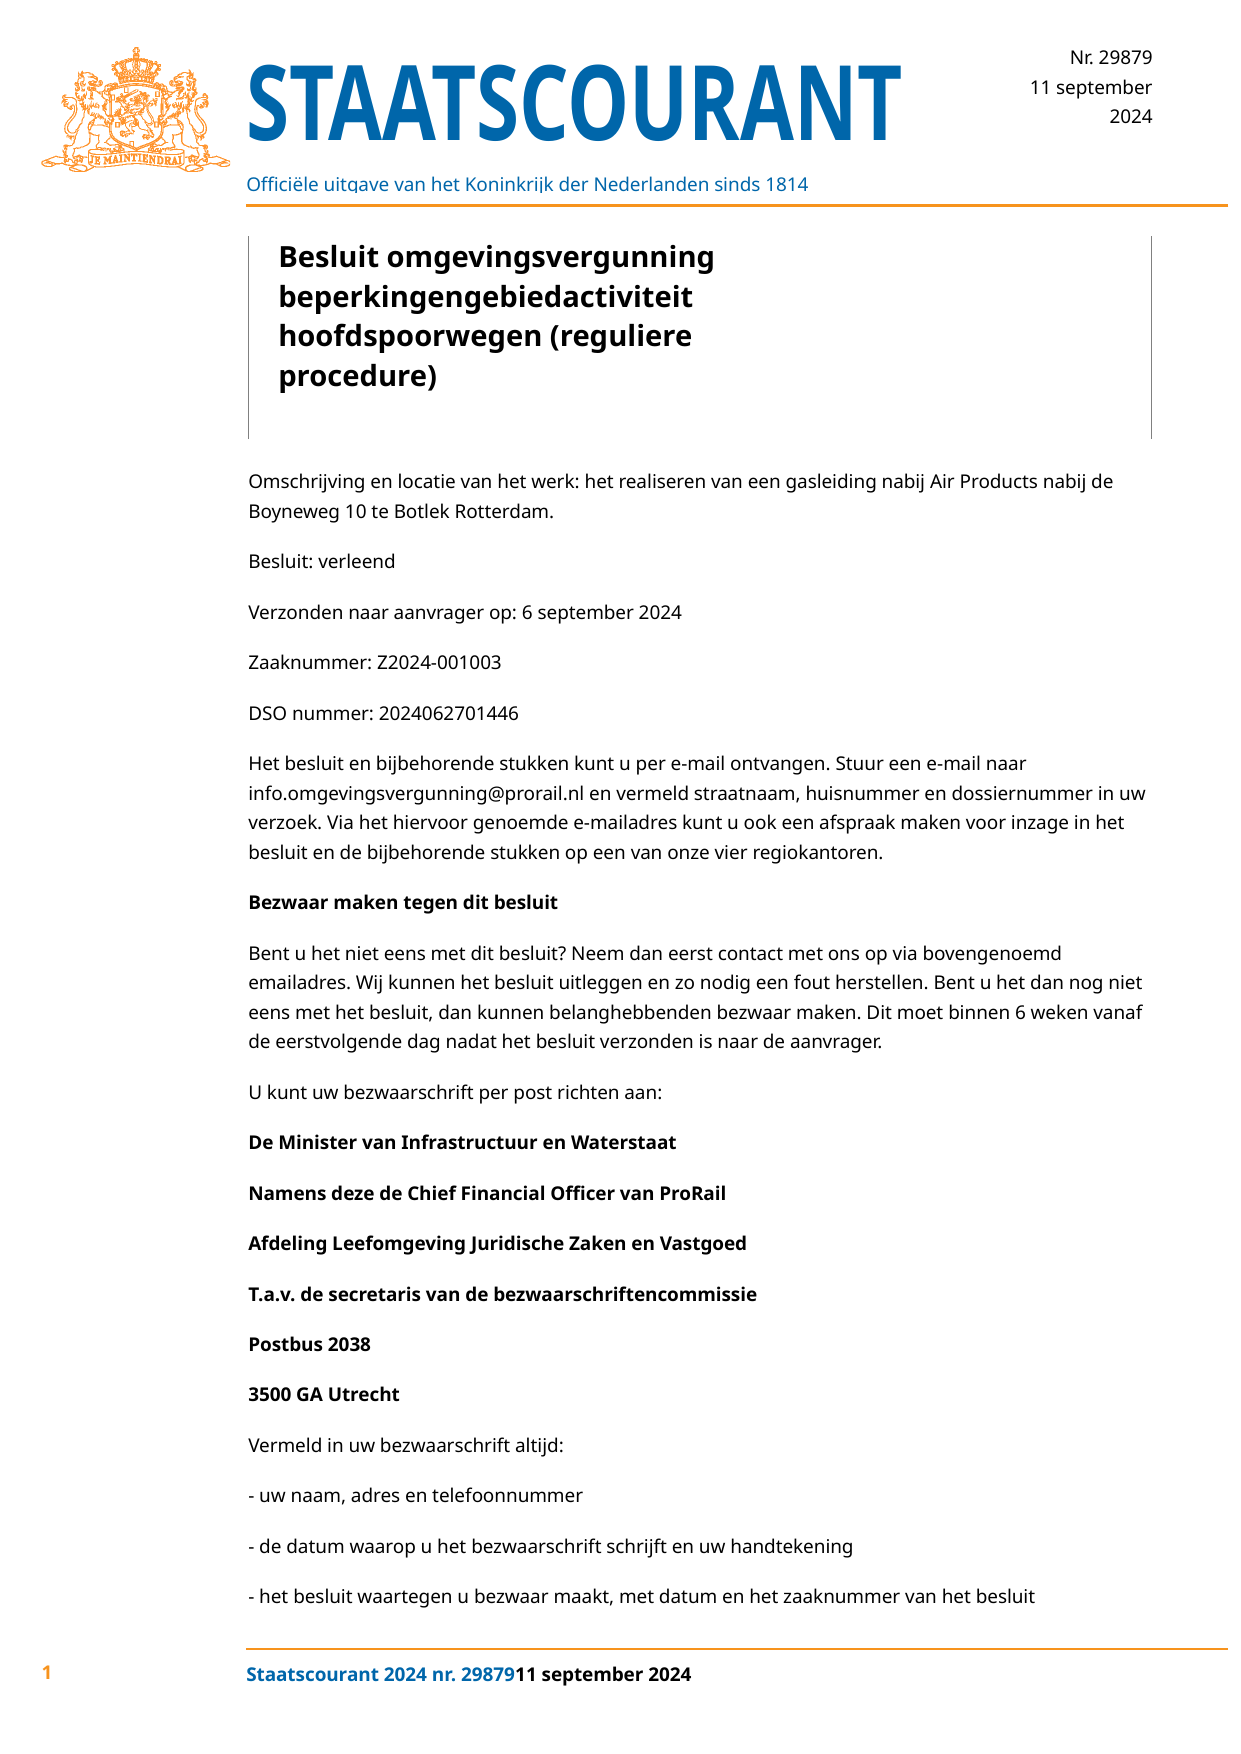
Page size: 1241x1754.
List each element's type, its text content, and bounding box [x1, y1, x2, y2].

text 3500 GA Utrecht [248, 1382, 1152, 1407]
text T.a.v. de secretaris van de bezwaarschriftencommissie [248, 1281, 1152, 1306]
text - uw naam, adres en telefoonnummer [248, 1482, 1152, 1508]
text - de datum waarop u het bezwaarschrift schrijft en uw handtekening [248, 1533, 1152, 1558]
text Vermeld in uw bezwaarschrift altijd: [248, 1432, 1152, 1458]
text Verzonden naar aanvrager op: 6 september 2024 [248, 599, 1152, 625]
text Namens deze de Chief Financial Officer van ProRail [248, 1180, 1152, 1206]
picture [41, 47, 231, 172]
text De Minister van Infrastructuur en Waterstaat [248, 1129, 1152, 1155]
text Postbus 2038 [248, 1331, 1152, 1357]
text Afdeling Leefomgeving Juridische Zaken en Vastgoed [248, 1230, 1152, 1256]
table_header [850, 414, 1151, 439]
text Bezwaar maken tegen dit besluit [248, 889, 1152, 915]
picture [912, 236, 1090, 414]
table_header Besluit omgevingsvergunning beperkingengebiedactiviteit hoofdspoorwegen (reguliere procedure) [249, 236, 850, 439]
text - het besluit waartegen u bezwaar maakt, met datum en het zaaknummer van het besluit [248, 1583, 1152, 1609]
text U kunt uw bezwaarschrift per post richten aan: [248, 1079, 1152, 1105]
table_header [1090, 236, 1151, 413]
text Omschrijving en locatie van het werk: het realiseren van een gasleiding nabij Air Products nabij de Boyneweg 10 te Botlek Rotterdam. [248, 469, 1152, 524]
text Bent u het niet eens met dit besluit? Neem dan eerst contact met ons op via bovengenoemd emailadres. Wij kunnen het besluit uitleggen en zo nodig een fout herstellen. Bent u het dan nog niet eens met het besluit, dan kunnen belanghebbenden bezwaar maken. Dit moet binnen 6 weken vanaf de eerstvolgende dag nadat het besluit verzonden is naar de aanvrager. [248, 940, 1152, 1054]
text Zaaknummer: Z2024-001003 [248, 649, 1152, 675]
table_header [850, 236, 912, 413]
text Het besluit en bijbehorende stukken kunt u per e-mail ontvangen. Stuur een e-mail naar info.omgevingsvergunning@prorail.nl en vermeld straatnaam, huisnummer en dossiernummer in uw verzoek. Via het hiervoor genoemde e-mailadres kunt u ook een afspraak maken voor inzage in het besluit en de bijbehorende stukken op een van onze vier regiokantoren. [248, 750, 1152, 865]
text DSO nummer: 2024062701446 [248, 700, 1152, 726]
text Besluit: verleend [248, 549, 1152, 574]
